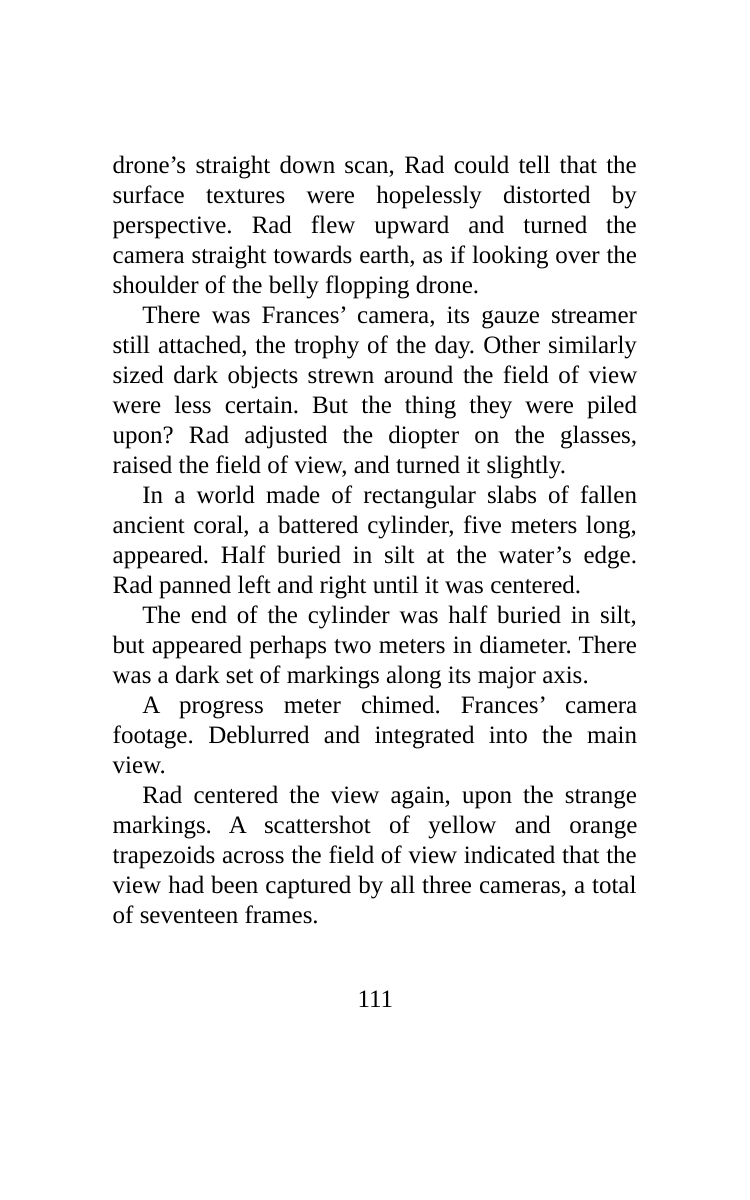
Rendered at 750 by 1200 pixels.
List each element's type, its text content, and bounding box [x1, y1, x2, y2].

text Rad centered the view again, upon the strange markings. A scattershot of yellow and orange trapezoids across the field of view indicated that the view had been captured by all three cameras, a total of seventeen frames. [112, 780, 637, 930]
text drone’s straight down scan, Rad could tell that the surface textures were hopelessly distorted by perspective. Rad flew upward and turned the camera straight towards earth, as if looking over the shoulder of the belly flopping drone. [112, 150, 637, 300]
text In a world made of rectangular slabs of fallen ancient coral, a battered cylinder, five meters long, appeared. Half buried in silt at the water’s edge. Rad panned left and right until it was centered. [112, 480, 637, 600]
text A progress meter chimed. Frances’ camera footage. Deblurred and integrated into the main view. [112, 690, 637, 780]
text The end of the cylinder was half buried in silt, but appeared perhaps two meters in diameter. There was a dark set of markings along its major axis. [112, 600, 637, 690]
text There was Frances’ camera, its gauze streamer still attached, the trophy of the day. Other similarly sized dark objects strewn around the field of view were less certain. But the thing they were piled upon? Rad adjusted the diopter on the glasses, raised the field of view, and turned it slightly. [112, 300, 637, 480]
